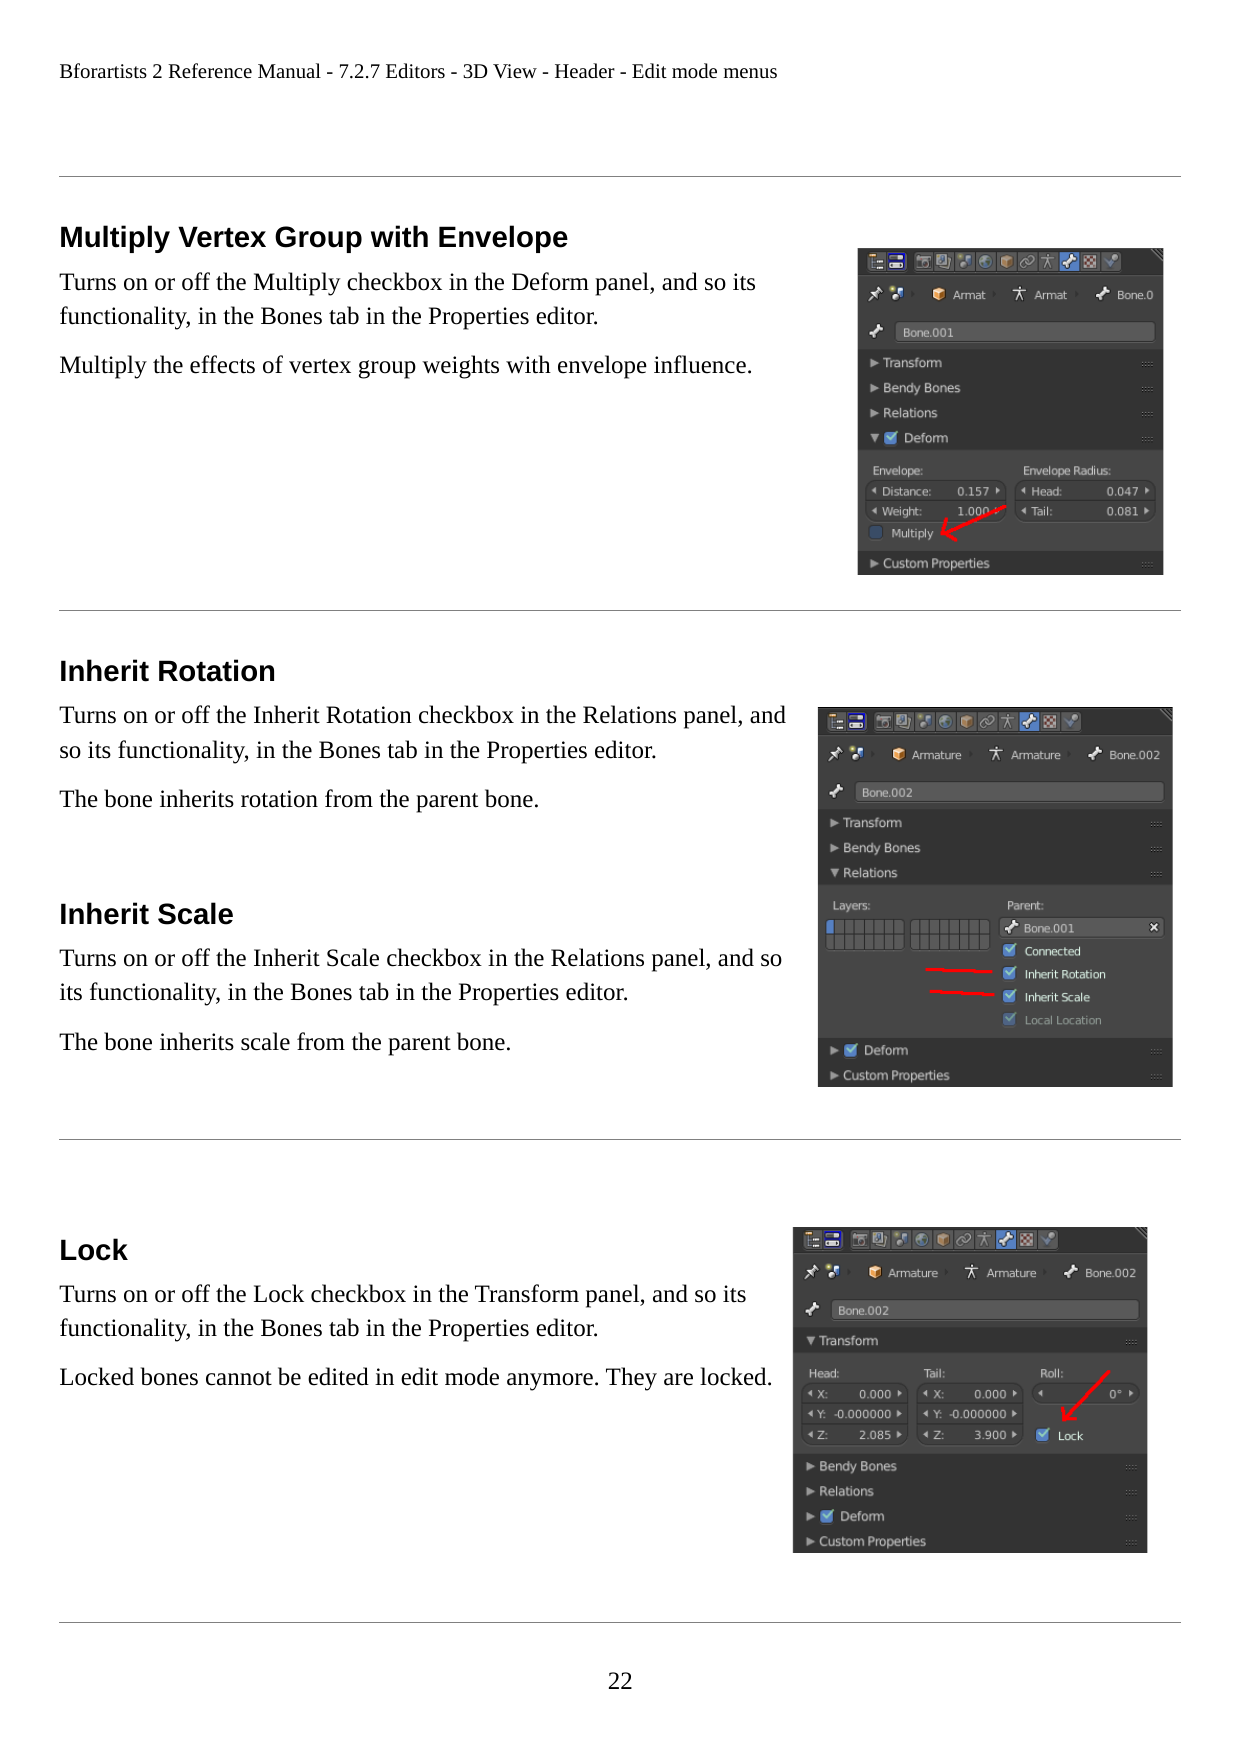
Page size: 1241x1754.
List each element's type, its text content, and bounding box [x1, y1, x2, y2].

subtitle Lock [59, 1232, 792, 1266]
picture [817, 707, 1173, 1087]
text Locked bones cannot be edited in edit mode anymore. They are locked. [59, 1362, 792, 1391]
picture [792, 1227, 1148, 1553]
picture [857, 248, 1164, 575]
text Turns on or off the Inherit Rotation checkbox in the Relations panel, and so its functionality, in the Bones tab in the Properties editor. [59, 701, 1181, 764]
subtitle [1148, 1232, 1181, 1266]
subtitle Inherit Rotation [59, 654, 1181, 688]
subtitle Multiply Vertex Group with Envelope [59, 220, 1181, 254]
text Turns on or off the Lock checkbox in the Transform panel, and so its functionality, in the Bones tab in the Properties editor. [59, 1279, 792, 1342]
text Turns on or off the Inherit Scale checkbox in the Relations panel, and so its functionality, in the Bones tab in the Properties editor. [59, 943, 817, 1006]
text Turns on or off the Multiply checkbox in the Deform panel, and so its functionality, in the Bones tab in the Properties editor. [59, 267, 857, 330]
text The bone inherits scale from the parent bone. [59, 1027, 817, 1055]
subtitle [1173, 897, 1181, 931]
text Multiply the effects of vertex group weights with envelope influence. [59, 350, 857, 379]
subtitle Inherit Scale [59, 897, 817, 931]
text The bone inherits rotation from the parent bone. [59, 784, 817, 813]
